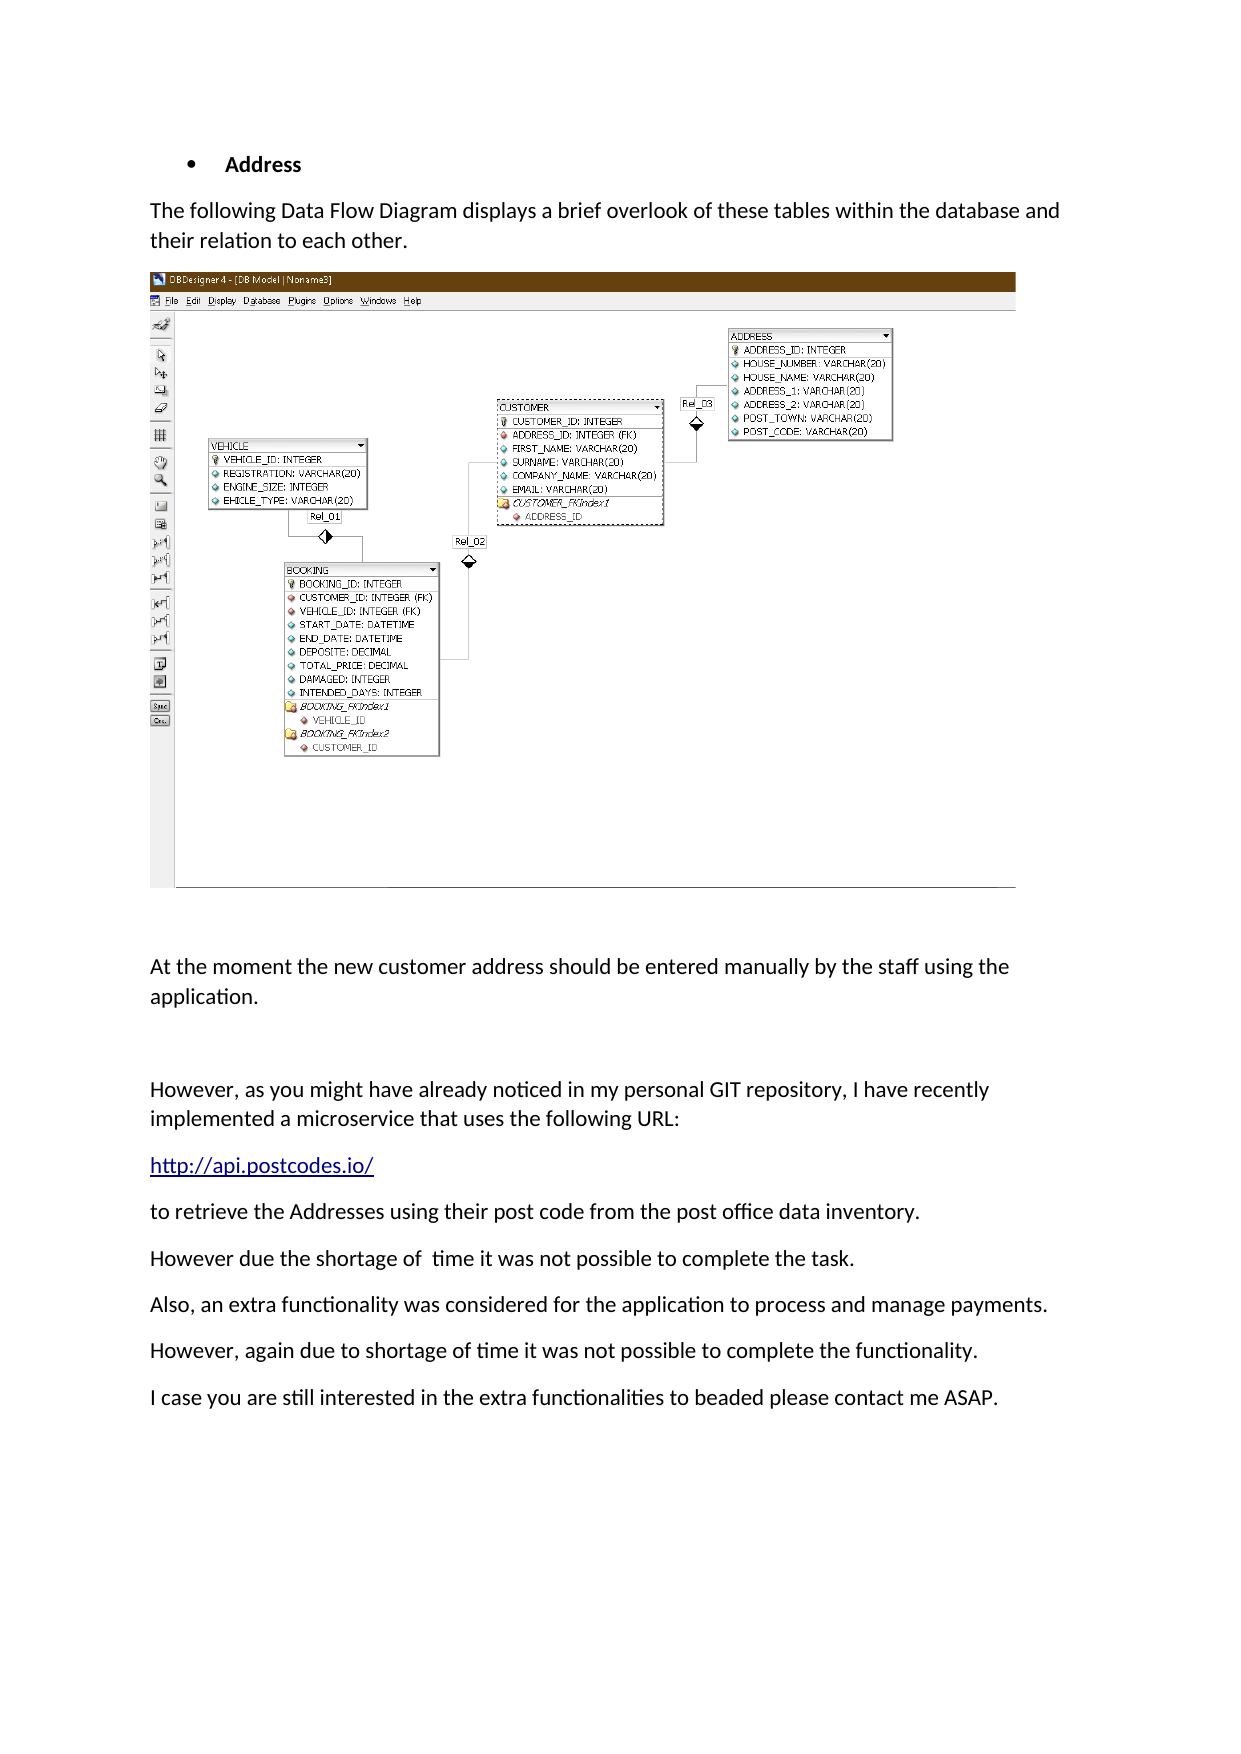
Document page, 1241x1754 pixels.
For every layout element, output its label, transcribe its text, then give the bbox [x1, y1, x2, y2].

text to retrieve the Addresses using their post code from the post office data inventory. [150, 1197, 1090, 1225]
text However, again due to shortage of time it was not possible to complete the functionality. [150, 1336, 1090, 1364]
text The following Data Flow Diagram displays a brief overlook of these tables within the database and their relation to each other. [150, 196, 1090, 254]
list Address [187, 150, 1090, 178]
text However, as you might have already noticed in my personal GIT repository, I have recently implemented a microservice that uses the following URL: [150, 1075, 1090, 1133]
text http://api.postcodes.io/ [150, 1151, 1090, 1179]
text Also, an extra functionality was considered for the application to process and manage payments. [150, 1290, 1090, 1318]
text However due the shortage of time it was not possible to complete the task. [150, 1244, 1090, 1272]
text At the moment the new customer address should be entered manually by the staff using the application. [150, 952, 1090, 1010]
text I case you are still interested in the extra functionalities to beaded please contact me ASAP. [150, 1383, 1090, 1411]
